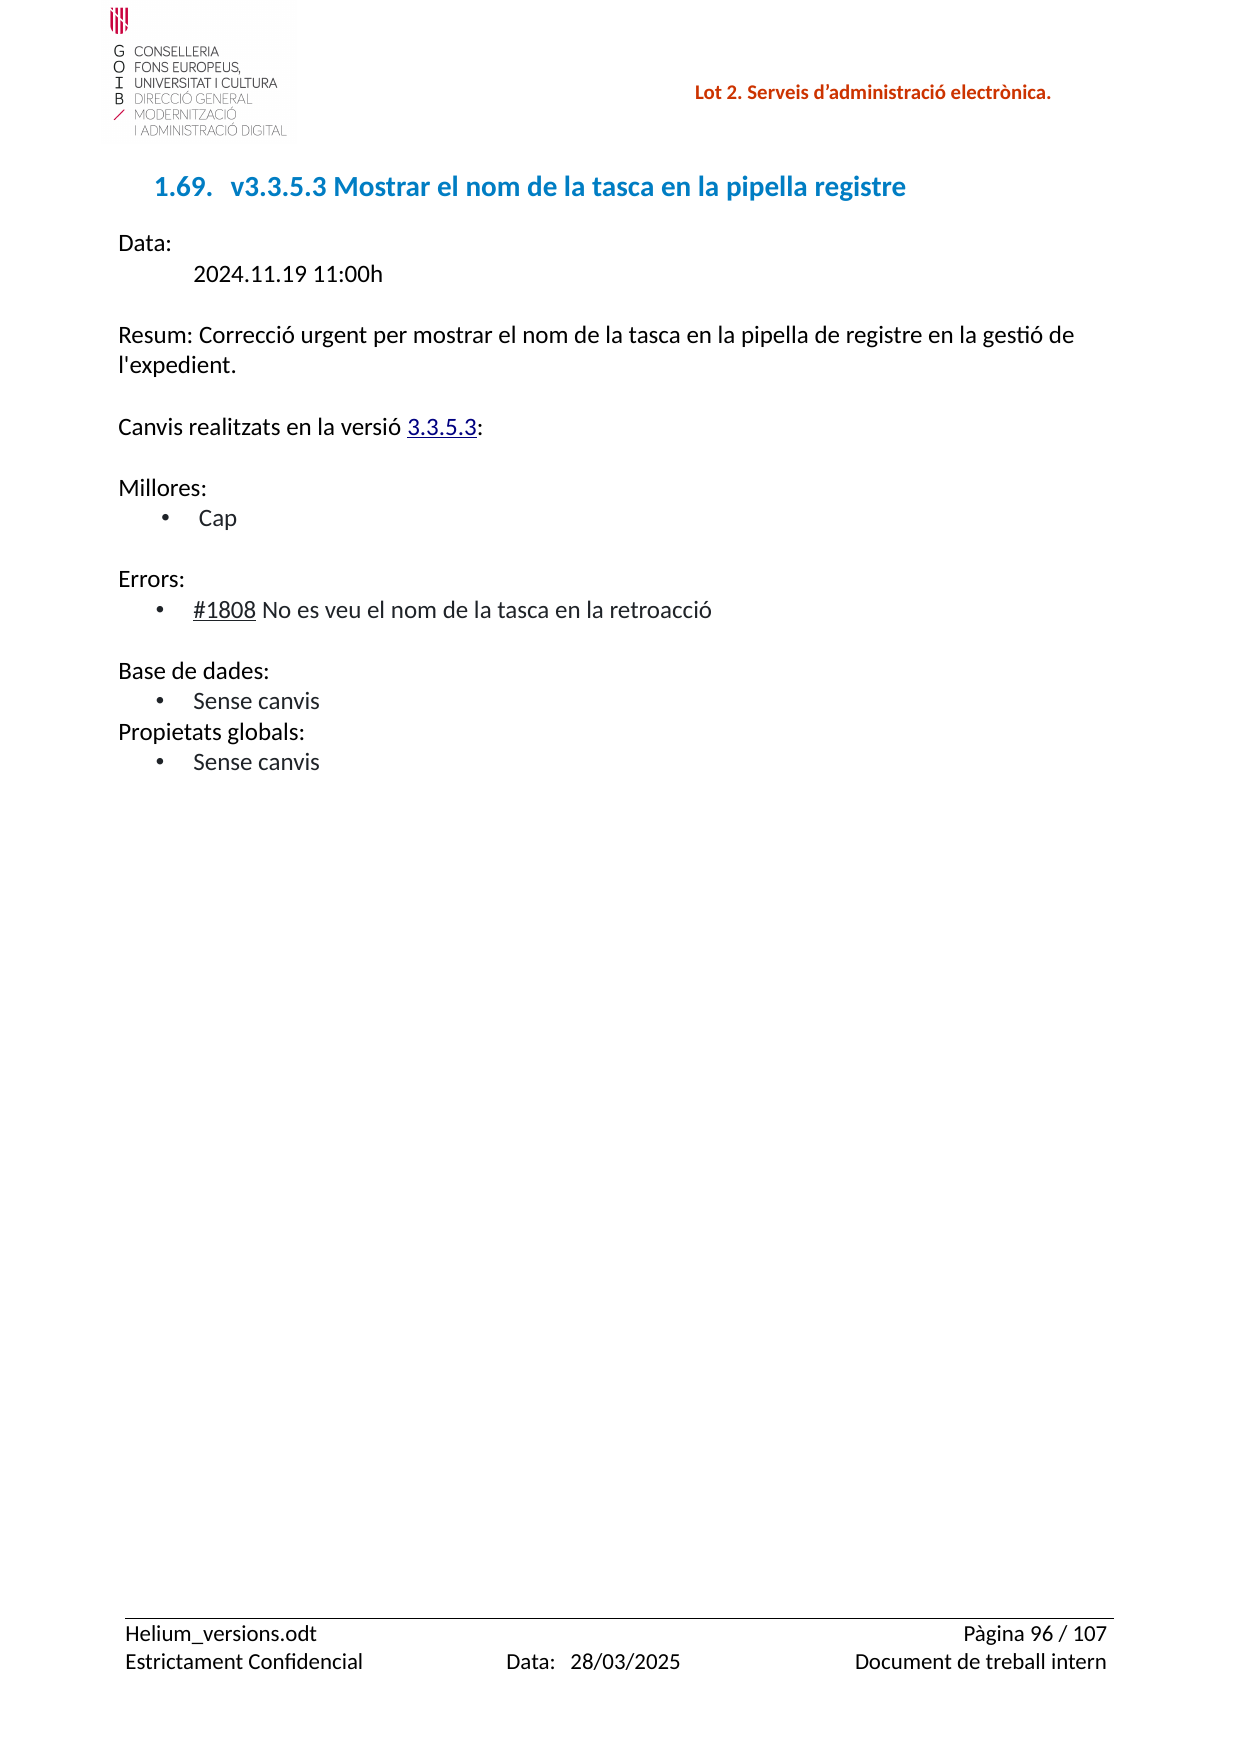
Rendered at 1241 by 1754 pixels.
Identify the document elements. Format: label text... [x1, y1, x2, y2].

list Sense canvis [156, 685, 1122, 716]
text Millores: [118, 472, 1122, 502]
text Resum: Correcció urgent per mostrar el nom de la tasca en la pipella de registre en la gestió de l'expedient. [118, 319, 1122, 380]
text 2024.11.19 11:00h [118, 258, 1122, 289]
subtitle v3.3.5.3 Mostrar el nom de la tasca en la pipella registre [153, 168, 1122, 204]
picture [100, 0, 297, 144]
text Errors: [118, 563, 1122, 594]
list #1808 No es veu el nom de la tasca en la retroacció [156, 594, 1122, 624]
text Base de dades: [118, 655, 1122, 685]
text Data: [118, 228, 1122, 258]
list Sense canvis [156, 746, 1122, 777]
text Canvis realitzats en la versió 3.3.5.3: [118, 411, 1122, 441]
text Propietats globals: [118, 716, 1122, 746]
list Cap [161, 502, 1122, 533]
